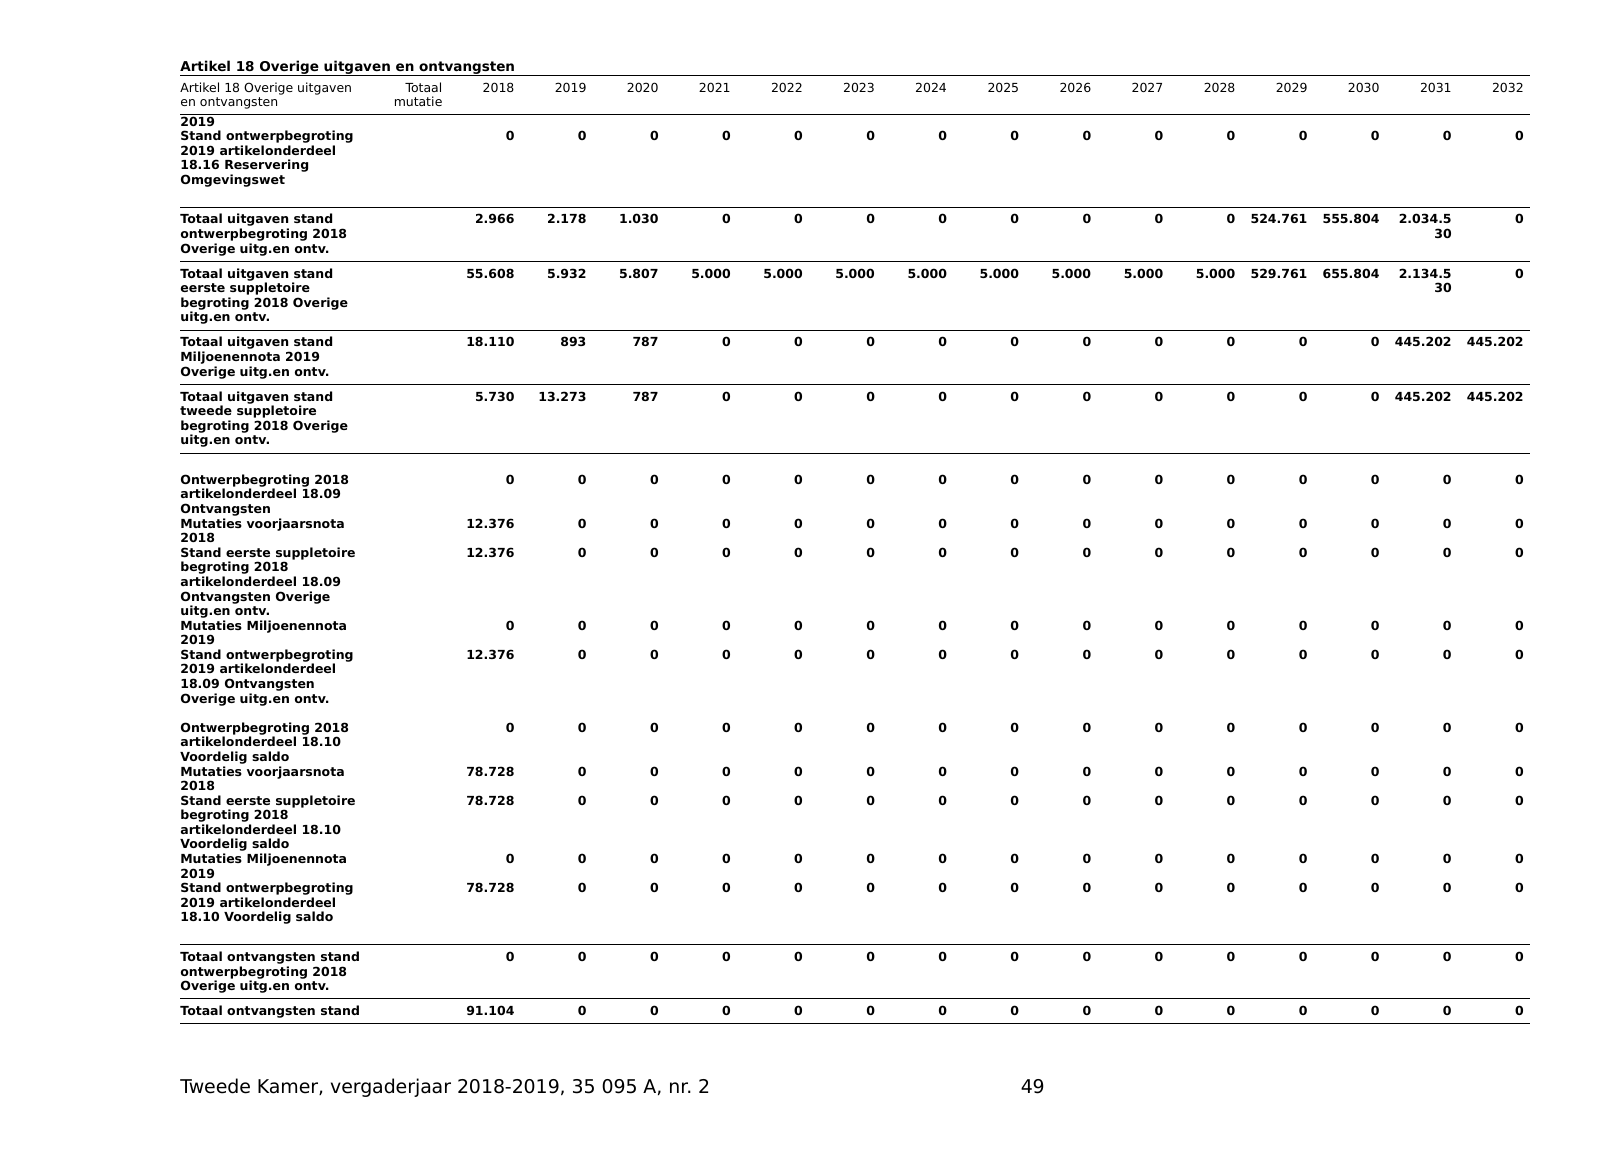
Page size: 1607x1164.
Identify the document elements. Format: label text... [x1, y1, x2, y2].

table_cell [1025, 454, 1097, 473]
table_cell [592, 454, 664, 473]
table_cell 0 [1097, 385, 1169, 452]
table_cell 0 [953, 945, 1025, 998]
table_cell 0 [592, 546, 664, 618]
table_cell 0 [448, 619, 520, 648]
table_cell 0 [448, 129, 520, 187]
table_cell 0 [1385, 129, 1457, 187]
table_cell [363, 945, 448, 998]
table_cell 0 [1241, 473, 1313, 516]
table_cell [881, 115, 953, 129]
table_cell 445.202 [1385, 385, 1457, 452]
table_cell 0 [1025, 794, 1097, 852]
table_cell 0 [520, 794, 592, 852]
table_cell [881, 925, 953, 944]
table_cell [809, 706, 881, 721]
table_cell [180, 925, 363, 944]
table_cell 5.730 [448, 385, 520, 452]
table_cell 0 [1241, 764, 1313, 793]
table_cell 0 [1241, 516, 1313, 546]
table_cell 0 [592, 999, 664, 1023]
table_cell 0 [953, 331, 1025, 384]
table_cell 0 [664, 794, 736, 852]
table_cell 0 [1025, 208, 1097, 261]
table_cell 0 [1169, 516, 1241, 546]
table_cell [363, 852, 448, 881]
table_cell [953, 454, 1025, 473]
table_cell [1385, 187, 1457, 207]
table_cell 0 [1097, 852, 1169, 881]
table_cell 0 [520, 721, 592, 764]
table_cell 0 [881, 516, 953, 546]
table_cell [1097, 925, 1169, 944]
table_cell 0 [953, 881, 1025, 925]
table_cell [664, 925, 736, 944]
table_cell 0 [1457, 473, 1529, 516]
table_cell 78.728 [448, 764, 520, 793]
table_cell 529.761 [1241, 262, 1313, 329]
table_cell Mutaties voorjaarsnota 2018 [180, 516, 363, 546]
table_cell 0 [736, 619, 808, 648]
table_cell 787 [592, 385, 664, 452]
table_cell [953, 187, 1025, 207]
table_cell 0 [1025, 945, 1097, 998]
table_cell 524.761 [1241, 208, 1313, 261]
table_cell [1457, 454, 1529, 473]
table_cell 0 [1385, 999, 1457, 1023]
table_cell 0 [664, 999, 736, 1023]
table_cell 0 [1169, 852, 1241, 881]
table_cell 0 [1241, 385, 1313, 452]
table_cell 0 [1169, 619, 1241, 648]
table_cell 0 [664, 721, 736, 764]
table_cell 0 [1025, 764, 1097, 793]
table_cell 0 [1385, 516, 1457, 546]
table_cell Totaal uitgaven stand Miljoenennota 2019 Overige uitg.en ontv. [180, 331, 363, 384]
table_cell 5.932 [520, 262, 592, 329]
table_cell 0 [1097, 721, 1169, 764]
table_cell [363, 881, 448, 925]
table_cell [1169, 925, 1241, 944]
table_cell [736, 925, 808, 944]
table_cell 0 [809, 208, 881, 261]
table_cell 2020 [592, 76, 664, 114]
table_cell [363, 706, 448, 721]
table_cell 0 [953, 852, 1025, 881]
table_cell 0 [664, 619, 736, 648]
table_cell Totaal uitgaven stand ontwerpbegroting 2018 Overige uitg.en ontv. [180, 208, 363, 261]
table_cell Stand ontwerpbegroting 2019 artikelonderdeel 18.10 Voordelig saldo [180, 881, 363, 925]
table_cell 0 [1241, 881, 1313, 925]
table_cell 0 [1169, 546, 1241, 618]
table_cell [363, 385, 448, 452]
table_cell Totaal ontvangsten stand ontwerpbegroting 2018 Overige uitg.en ontv. [180, 945, 363, 998]
table_cell 2026 [1025, 76, 1097, 114]
table_cell 0 [953, 764, 1025, 793]
table_cell 0 [664, 881, 736, 925]
table_cell 0 [881, 331, 953, 384]
table_cell 0 [1241, 999, 1313, 1023]
table_cell 0 [520, 999, 592, 1023]
table_cell 655.804 [1313, 262, 1385, 329]
table_cell Stand ontwerpbegroting 2019 artikelonderdeel 18.16 Reservering Omgevingswet [180, 129, 363, 187]
table_cell 0 [736, 546, 808, 618]
table_cell 0 [1313, 945, 1385, 998]
table_cell 0 [809, 619, 881, 648]
table_cell 5.000 [1025, 262, 1097, 329]
table_cell 0 [1385, 794, 1457, 852]
table_cell 2024 [881, 76, 953, 114]
table_cell 0 [809, 546, 881, 618]
table_cell 78.728 [448, 881, 520, 925]
table_cell 0 [881, 546, 953, 618]
table_cell 0 [736, 385, 808, 452]
table_cell 1.030 [592, 208, 664, 261]
table_cell [1313, 706, 1385, 721]
table_cell [1241, 706, 1313, 721]
table_cell 2.134.530 [1385, 262, 1457, 329]
table_cell 0 [664, 385, 736, 452]
table_cell [1313, 925, 1385, 944]
table_cell [1025, 115, 1097, 129]
table_cell [363, 187, 448, 207]
table_cell [1169, 706, 1241, 721]
table_cell [664, 115, 736, 129]
table_cell 2030 [1313, 76, 1385, 114]
table_cell 0 [1169, 331, 1241, 384]
table_cell 0 [664, 648, 736, 706]
table_cell 0 [1313, 516, 1385, 546]
table_cell 0 [736, 516, 808, 546]
table_cell [1385, 115, 1457, 129]
table_cell 0 [520, 648, 592, 706]
table_cell Stand eerste suppletoire begroting 2018 artikelonderdeel 18.10 Voordelig saldo [180, 794, 363, 852]
table_cell 0 [809, 331, 881, 384]
table_cell 0 [664, 129, 736, 187]
table_cell 2.966 [448, 208, 520, 261]
table_cell 0 [736, 208, 808, 261]
table_cell 0 [1097, 999, 1169, 1023]
table_cell 0 [953, 999, 1025, 1023]
table_cell 0 [881, 385, 953, 452]
table_cell 0 [809, 473, 881, 516]
table_cell Mutaties voorjaarsnota 2018 [180, 764, 363, 793]
table_cell 0 [1457, 208, 1529, 261]
table_cell [809, 925, 881, 944]
table_cell [363, 764, 448, 793]
table_cell [809, 115, 881, 129]
table_cell 0 [592, 721, 664, 764]
table_cell [1313, 187, 1385, 207]
table_cell 0 [1169, 385, 1241, 452]
table_cell 0 [1097, 516, 1169, 546]
table_cell 0 [592, 473, 664, 516]
table_cell Stand ontwerpbegroting 2019 artikelonderdeel 18.09 Ontvangsten Overige uitg.en ontv. [180, 648, 363, 706]
table_cell 0 [881, 208, 953, 261]
table_cell 0 [1025, 546, 1097, 618]
table_cell [1025, 925, 1097, 944]
table_cell 0 [1385, 619, 1457, 648]
table_cell [953, 706, 1025, 721]
table_cell 0 [1313, 721, 1385, 764]
table_cell 0 [1241, 331, 1313, 384]
table_cell 0 [809, 999, 881, 1023]
table_cell 5.807 [592, 262, 664, 329]
table_cell 0 [736, 999, 808, 1023]
table_cell 2022 [736, 76, 808, 114]
table_cell 0 [1097, 945, 1169, 998]
table_cell 0 [1457, 129, 1529, 187]
table_cell [1241, 925, 1313, 944]
table_cell [592, 925, 664, 944]
table_cell 0 [1241, 546, 1313, 618]
table_cell 55.608 [448, 262, 520, 329]
table_cell 0 [881, 999, 953, 1023]
table_cell 2019 [520, 76, 592, 114]
table_cell Ontwerpbegroting 2018 artikelonderdeel 18.10 Voordelig saldo [180, 721, 363, 764]
table_cell [736, 706, 808, 721]
table_cell 0 [1457, 794, 1529, 852]
table_cell [448, 115, 520, 129]
table_cell 2.034.530 [1385, 208, 1457, 261]
table_cell 0 [881, 764, 953, 793]
table_cell 0 [809, 852, 881, 881]
table_cell 0 [1097, 648, 1169, 706]
table_cell [520, 187, 592, 207]
table_cell 0 [809, 385, 881, 452]
table_cell 0 [736, 881, 808, 925]
table_cell 5.000 [953, 262, 1025, 329]
table_cell 0 [1169, 764, 1241, 793]
table_cell 0 [1097, 764, 1169, 793]
table_cell 0 [953, 473, 1025, 516]
table_cell 0 [809, 945, 881, 998]
table_cell 0 [1025, 619, 1097, 648]
table_cell 0 [1457, 945, 1529, 998]
table_cell 0 [953, 385, 1025, 452]
table_cell [1097, 187, 1169, 207]
table_cell 0 [1169, 129, 1241, 187]
table_cell 0 [1313, 619, 1385, 648]
table_cell 0 [1385, 945, 1457, 998]
table_cell 0 [592, 619, 664, 648]
table_cell [592, 706, 664, 721]
table_cell 0 [664, 546, 736, 618]
table_cell 0 [1457, 999, 1529, 1023]
table_cell Stand eerste suppletoire begroting 2018 artikelonderdeel 18.09 Ontvangsten Overige uitg.en ontv. [180, 546, 363, 618]
table_cell 0 [1241, 648, 1313, 706]
table_cell [520, 115, 592, 129]
table_cell 0 [1385, 473, 1457, 516]
table_cell 0 [664, 208, 736, 261]
table_cell [448, 706, 520, 721]
table_cell 0 [592, 648, 664, 706]
table_cell [1385, 925, 1457, 944]
table_cell 0 [1241, 852, 1313, 881]
table_cell [736, 115, 808, 129]
table_cell 0 [1457, 546, 1529, 618]
table_cell [180, 706, 363, 721]
table_cell 0 [1457, 764, 1529, 793]
table_cell [1241, 115, 1313, 129]
table_cell 0 [953, 721, 1025, 764]
table_cell 893 [520, 331, 592, 384]
table_cell 5.000 [809, 262, 881, 329]
table_cell 0 [953, 619, 1025, 648]
table_cell 0 [1313, 881, 1385, 925]
table_cell 0 [520, 546, 592, 618]
table_cell 0 [1241, 794, 1313, 852]
table_cell [363, 794, 448, 852]
table_cell 0 [1241, 129, 1313, 187]
table_cell 0 [1241, 619, 1313, 648]
table_cell 5.000 [664, 262, 736, 329]
table_cell 0 [1313, 999, 1385, 1023]
table_cell 5.000 [1097, 262, 1169, 329]
table_cell [1025, 706, 1097, 721]
table_cell 0 [881, 881, 953, 925]
table_cell 445.202 [1385, 331, 1457, 384]
table_cell 0 [1025, 852, 1097, 881]
table_cell 0 [1097, 881, 1169, 925]
table_cell Totaal uitgaven stand eerste suppletoire begroting 2018 Overige uitg.en ontv. [180, 262, 363, 329]
table_cell 555.804 [1313, 208, 1385, 261]
table_cell 2021 [664, 76, 736, 114]
table_cell [1457, 925, 1529, 944]
table_cell 2018 [448, 76, 520, 114]
table_cell 2019 [180, 115, 363, 129]
table_cell 0 [1313, 331, 1385, 384]
table_cell 0 [1457, 516, 1529, 546]
table_cell 0 [664, 331, 736, 384]
table_cell [1385, 454, 1457, 473]
table_cell 0 [1169, 999, 1241, 1023]
table_cell 445.202 [1457, 385, 1529, 452]
table_cell 0 [520, 516, 592, 546]
table_cell [363, 619, 448, 648]
table_cell 787 [592, 331, 664, 384]
table_cell 445.202 [1457, 331, 1529, 384]
table_cell 0 [520, 619, 592, 648]
table_cell [809, 187, 881, 207]
table_cell [363, 999, 448, 1023]
table_cell 0 [1457, 262, 1529, 329]
table_cell 0 [881, 648, 953, 706]
table_cell 0 [1097, 331, 1169, 384]
table_cell 0 [1385, 721, 1457, 764]
table_cell 12.376 [448, 648, 520, 706]
table_cell 0 [592, 794, 664, 852]
table_cell 0 [881, 619, 953, 648]
table_cell 2032 [1457, 76, 1529, 114]
table_cell [1313, 454, 1385, 473]
table_cell 0 [1025, 129, 1097, 187]
table_cell [809, 454, 881, 473]
table_cell [520, 925, 592, 944]
table_cell 0 [1097, 208, 1169, 261]
table_cell 0 [736, 721, 808, 764]
table_cell 0 [664, 764, 736, 793]
table_cell 2029 [1241, 76, 1313, 114]
table_cell 0 [809, 648, 881, 706]
table_cell 0 [1097, 794, 1169, 852]
table_cell 5.000 [881, 262, 953, 329]
table_cell 0 [1097, 473, 1169, 516]
table_cell 0 [881, 794, 953, 852]
table_cell [180, 187, 363, 207]
table_cell 0 [953, 129, 1025, 187]
table_cell 91.104 [448, 999, 520, 1023]
table_cell 0 [809, 881, 881, 925]
table_cell 0 [1457, 721, 1529, 764]
table_cell [736, 187, 808, 207]
table_cell 12.376 [448, 546, 520, 618]
table_cell 0 [1025, 473, 1097, 516]
table_cell 0 [520, 945, 592, 998]
table_cell 0 [1313, 648, 1385, 706]
table_cell [1025, 187, 1097, 207]
table_cell 0 [736, 852, 808, 881]
table_cell 0 [1385, 881, 1457, 925]
table_cell 0 [1169, 208, 1241, 261]
table_cell 13.273 [520, 385, 592, 452]
table_cell [448, 925, 520, 944]
table_cell 0 [1313, 764, 1385, 793]
table_cell 0 [1025, 881, 1097, 925]
table_cell [1241, 454, 1313, 473]
table_cell [363, 473, 448, 516]
table_cell 0 [592, 945, 664, 998]
table_cell [363, 721, 448, 764]
table_cell 0 [736, 794, 808, 852]
table_cell 0 [953, 516, 1025, 546]
table_cell 0 [1313, 129, 1385, 187]
table_cell 0 [1313, 546, 1385, 618]
table_cell [953, 115, 1025, 129]
table_cell 0 [448, 852, 520, 881]
table_cell [448, 454, 520, 473]
table_cell [363, 546, 448, 618]
table_cell 18.110 [448, 331, 520, 384]
table_cell 0 [1169, 721, 1241, 764]
table_cell 0 [881, 721, 953, 764]
table_cell 0 [1025, 516, 1097, 546]
table_cell [1169, 187, 1241, 207]
table_cell 0 [592, 881, 664, 925]
table_cell 0 [664, 473, 736, 516]
table_cell 0 [1169, 945, 1241, 998]
table_cell 0 [592, 129, 664, 187]
table_cell Mutaties Miljoenennota 2019 [180, 852, 363, 881]
table_cell 0 [1025, 999, 1097, 1023]
table_cell 0 [736, 331, 808, 384]
table_cell 0 [881, 129, 953, 187]
table_cell 0 [1169, 794, 1241, 852]
table_cell [520, 706, 592, 721]
table_cell 0 [1313, 794, 1385, 852]
table_cell 0 [1385, 648, 1457, 706]
table_cell 0 [448, 721, 520, 764]
table_cell 0 [520, 764, 592, 793]
table_cell [363, 129, 448, 187]
table_cell 0 [881, 473, 953, 516]
table_cell 0 [592, 764, 664, 793]
table_cell 0 [592, 516, 664, 546]
table_cell 0 [809, 794, 881, 852]
table_cell 0 [1097, 129, 1169, 187]
table_cell [881, 454, 953, 473]
table_cell 0 [520, 881, 592, 925]
table_cell 0 [664, 945, 736, 998]
table_cell 0 [1097, 546, 1169, 618]
table_cell 0 [520, 852, 592, 881]
table_cell 0 [1169, 648, 1241, 706]
table_cell 0 [592, 852, 664, 881]
table_cell 0 [953, 648, 1025, 706]
table_cell 0 [881, 852, 953, 881]
table_cell 0 [809, 516, 881, 546]
table_cell 2028 [1169, 76, 1241, 114]
table_cell 0 [736, 473, 808, 516]
table_cell 0 [809, 721, 881, 764]
table_cell 12.376 [448, 516, 520, 546]
table_cell 0 [664, 516, 736, 546]
table_cell 0 [1457, 852, 1529, 881]
table_cell 0 [736, 945, 808, 998]
table_cell 0 [1169, 473, 1241, 516]
table_cell 0 [448, 473, 520, 516]
table_cell 0 [664, 852, 736, 881]
table_cell 0 [1025, 648, 1097, 706]
table_cell [664, 706, 736, 721]
table_cell 0 [1385, 852, 1457, 881]
table_cell [1169, 115, 1241, 129]
table_cell [1097, 706, 1169, 721]
table_cell Totaal uitgaven stand tweede suppletoire begroting 2018 Overige uitg.en ontv. [180, 385, 363, 452]
table_cell Totaal ontvangsten stand [180, 999, 363, 1023]
table_cell Mutaties Miljoenennota 2019 [180, 619, 363, 648]
table_cell [1097, 115, 1169, 129]
table_cell [1457, 706, 1529, 721]
table_cell Totaal mutatie [363, 76, 448, 114]
table_cell 0 [736, 648, 808, 706]
table_cell 0 [736, 764, 808, 793]
table_cell [1457, 115, 1529, 129]
table_cell [363, 331, 448, 384]
table_cell [592, 115, 664, 129]
table_cell 5.000 [1169, 262, 1241, 329]
table_cell [363, 454, 448, 473]
table_cell Artikel 18 Overige uitgaven en ontvangsten [180, 76, 363, 114]
table_header Artikel 18 Overige uitgaven en ontvangsten [180, 59, 1529, 75]
table_cell 0 [1025, 385, 1097, 452]
table_cell 0 [1097, 619, 1169, 648]
table_cell 0 [520, 473, 592, 516]
table_cell 0 [1241, 945, 1313, 998]
table_cell 2.178 [520, 208, 592, 261]
table_cell [363, 516, 448, 546]
table_cell 0 [1313, 385, 1385, 452]
table_cell 0 [809, 129, 881, 187]
table_cell [736, 454, 808, 473]
table_cell 5.000 [736, 262, 808, 329]
table_cell [1385, 706, 1457, 721]
table_cell [953, 925, 1025, 944]
table_cell [180, 454, 363, 473]
table_cell 0 [736, 129, 808, 187]
table_cell [1241, 187, 1313, 207]
table_cell 0 [953, 208, 1025, 261]
table_cell 0 [953, 546, 1025, 618]
table_cell 0 [1457, 648, 1529, 706]
table_cell [363, 262, 448, 329]
table_cell [881, 706, 953, 721]
table_cell [664, 187, 736, 207]
table_cell [1313, 115, 1385, 129]
table_cell 0 [1313, 473, 1385, 516]
table_cell 0 [1169, 881, 1241, 925]
table_cell 2027 [1097, 76, 1169, 114]
table_cell Ontwerpbegroting 2018 artikelonderdeel 18.09 Ontvangsten [180, 473, 363, 516]
table_cell 0 [809, 764, 881, 793]
table_cell 0 [520, 129, 592, 187]
table_cell 0 [953, 794, 1025, 852]
table_cell [363, 648, 448, 706]
table_cell 2023 [809, 76, 881, 114]
table_cell 2025 [953, 76, 1025, 114]
table_cell 78.728 [448, 794, 520, 852]
table_cell 2031 [1385, 76, 1457, 114]
table_cell [363, 925, 448, 944]
table_cell [363, 115, 448, 129]
table_cell 0 [1457, 619, 1529, 648]
table_cell [664, 454, 736, 473]
table_cell [592, 187, 664, 207]
table_cell 0 [448, 945, 520, 998]
table_cell [363, 208, 448, 261]
table_cell [520, 454, 592, 473]
table_cell 0 [1025, 721, 1097, 764]
table_cell 0 [1385, 764, 1457, 793]
table_cell [1169, 454, 1241, 473]
table_cell 0 [1241, 721, 1313, 764]
table_cell 0 [1385, 546, 1457, 618]
table_cell 0 [1313, 852, 1385, 881]
table_cell [448, 187, 520, 207]
table_cell [1097, 454, 1169, 473]
table_cell [881, 187, 953, 207]
table_cell 0 [1457, 881, 1529, 925]
table_cell [1457, 187, 1529, 207]
table_cell 0 [1025, 331, 1097, 384]
table_cell 0 [881, 945, 953, 998]
